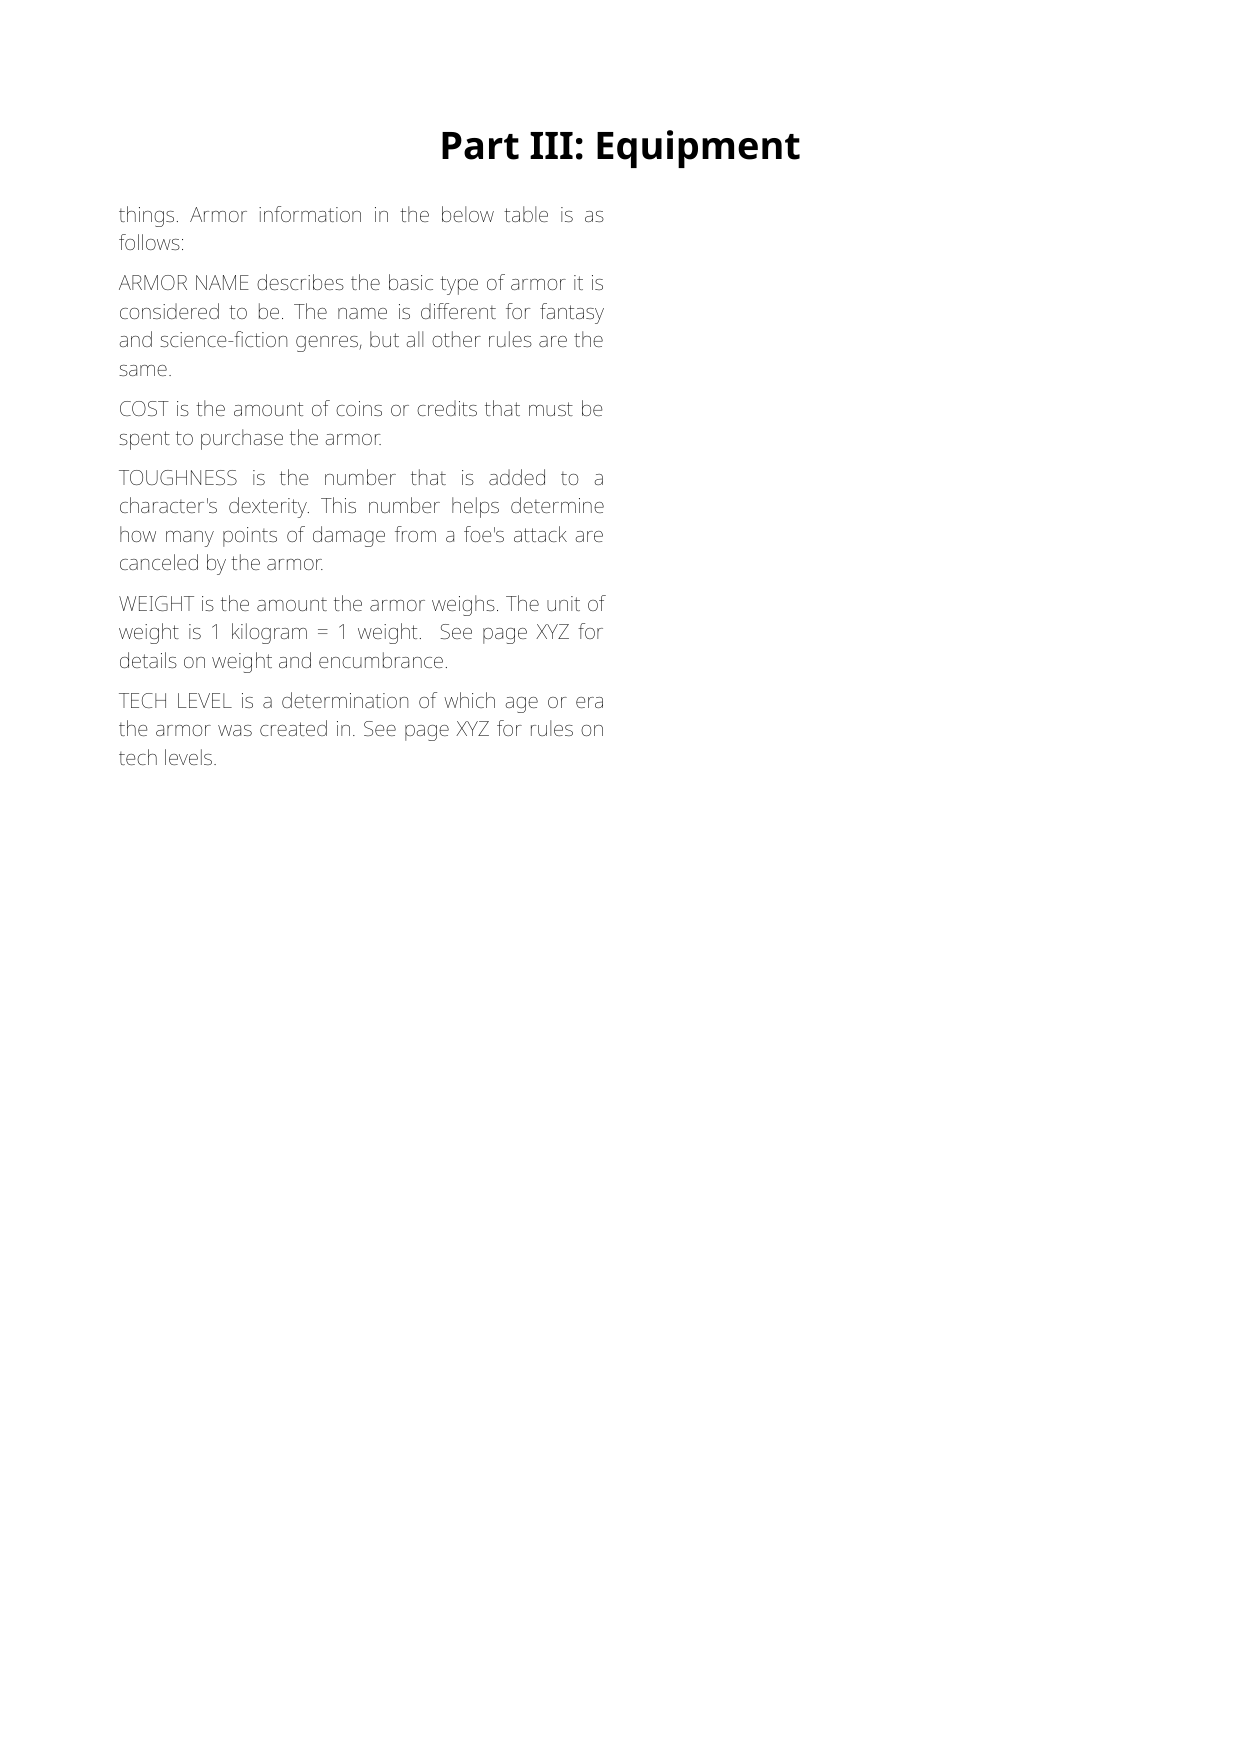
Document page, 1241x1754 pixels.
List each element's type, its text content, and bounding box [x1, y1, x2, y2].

text TOUGHNESS is the number that is added to a character's dexterity. This number helps determine how many points of damage from a foe's attack are canceled by the armor. [118, 463, 605, 577]
text WEIGHT is the amount the armor weighs. The unit of weight is 1 kilogram = 1 weight. See page XYZ for details on weight and encumbrance. [118, 589, 605, 674]
text COST is the amount of coins or credits that must be spent to purchase the armor. [118, 394, 605, 451]
text TECH LEVEL is a determination of which age or era the armor was created in. See page XYZ for rules on tech levels. [118, 686, 605, 771]
text things. Armor information in the below table is as follows: [118, 200, 605, 257]
text ARMOR NAME describes the basic type of armor it is considered to be. The name is different for fantasy and science-fiction genres, but all other rules are the same. [118, 268, 605, 382]
